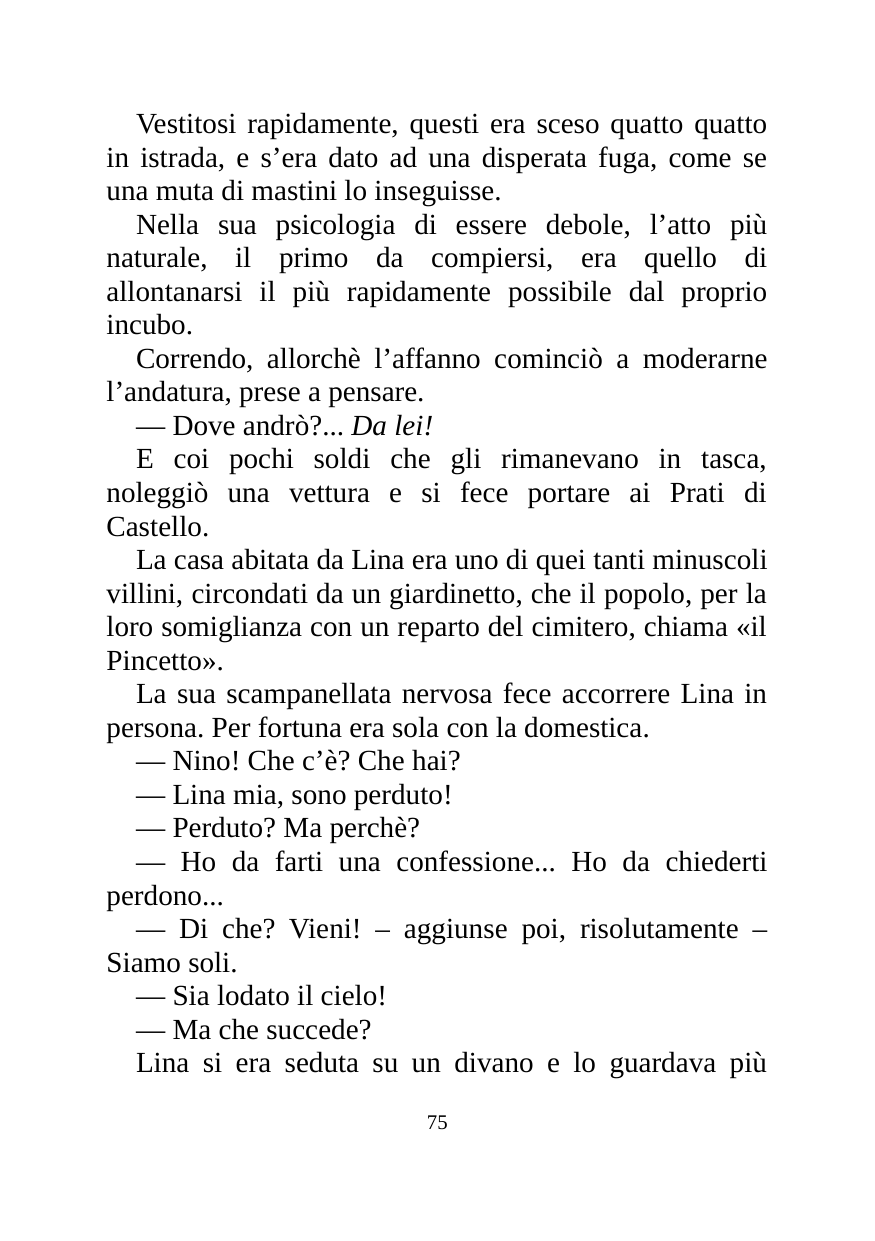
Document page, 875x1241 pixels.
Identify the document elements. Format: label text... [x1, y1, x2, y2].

text Correndo, allorchè l’affanno cominciò a moderarne l’andatura, prese a pensare. [106, 341, 768, 408]
text — Di che? Vieni! – aggiunse poi, risolutamente – Siamo soli. [106, 911, 768, 978]
text — Perduto? Ma perchè? [106, 811, 768, 844]
text La casa abitata da Lina era uno di quei tanti minuscoli villini, circondati da un giardinetto, che il popolo, per la loro somiglianza con un reparto del cimitero, chiama «il Pincetto». [106, 542, 768, 676]
text — Nino! Che c’è? Che hai? [106, 743, 768, 777]
text E coi pochi soldi che gli rimanevano in tasca, noleggiò una vettura e si fece portare ai Prati di Castello. [106, 442, 768, 542]
text Vestitosi rapidamente, questi era sceso quatto quatto in istrada, e s’era dato ad una disperata fuga, come se una muta di mastini lo inseguisse. [106, 106, 768, 207]
text Nella sua psicologia di essere debole, l’atto più naturale, il primo da compiersi, era quello di allontanarsi il più rapidamente possibile dal proprio incubo. [106, 207, 768, 341]
text Lina si era seduta su un divano e lo guardava più [106, 1045, 768, 1079]
text — Ma che succede? [106, 1012, 768, 1045]
text — Ho da farti una confessione... Ho da chiederti perdono... [106, 844, 768, 911]
text — Lina mia, sono perduto! [106, 777, 768, 811]
text — Dove andrò?... Da lei! [106, 408, 768, 442]
text — Sia lodato il cielo! [106, 978, 768, 1012]
text La sua scampanellata nervosa fece accorrere Lina in persona. Per fortuna era sola con la domestica. [106, 676, 768, 743]
